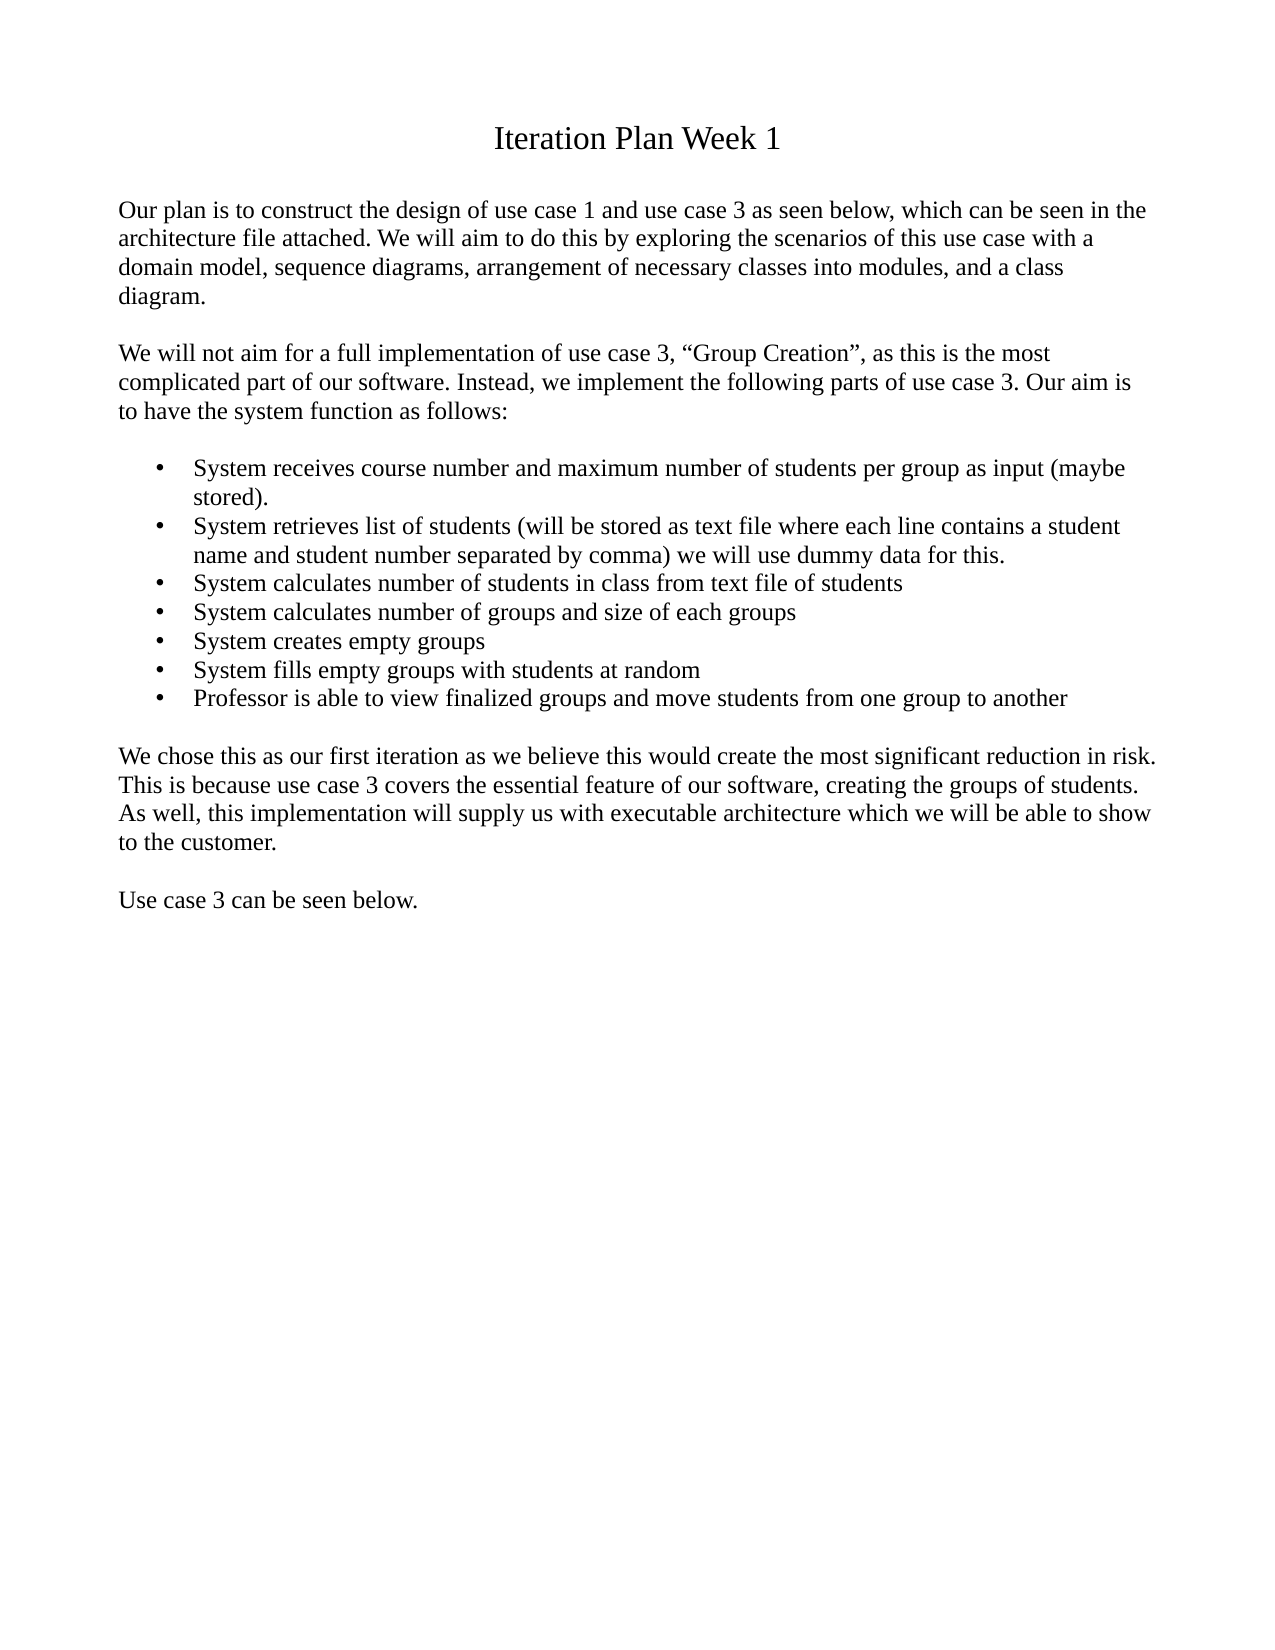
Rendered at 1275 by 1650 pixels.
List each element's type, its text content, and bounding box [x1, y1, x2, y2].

text Use case 3 can be seen below. [118, 885, 1157, 913]
list Professor is able to view finalized groups and move students from one group to another [156, 683, 1157, 712]
list System creates empty groups [156, 626, 1157, 655]
list System calculates number of students in class from text file of students [156, 568, 1157, 597]
text We will not aim for a full implementation of use case 3, “Group Creation”, as this is the most complicated part of our software. Instead, we implement the following parts of use case 3. Our aim is to have the system function as follows: [118, 338, 1157, 425]
text Iteration Plan Week 1 [118, 118, 1157, 156]
list System receives course number and maximum number of students per group as input (maybe stored). [156, 453, 1157, 511]
list System retrieves list of students (will be stored as text file where each line contains a student name and student number separated by comma) we will use dummy data for this. [156, 511, 1157, 568]
list System calculates number of groups and size of each groups [156, 597, 1157, 626]
text We chose this as our first iteration as we believe this would create the most significant reduction in risk. This is because use case 3 covers the essential feature of our software, creating the groups of students. As well, this implementation will supply us with executable architecture which we will be able to show to the customer. [118, 741, 1157, 856]
list System fills empty groups with students at random [156, 655, 1157, 683]
text Our plan is to construct the design of use case 1 and use case 3 as seen below, which can be seen in the architecture file attached. We will aim to do this by exploring the scenarios of this use case with a domain model, sequence diagrams, arrangement of necessary classes into modules, and a class diagram. [118, 195, 1157, 310]
